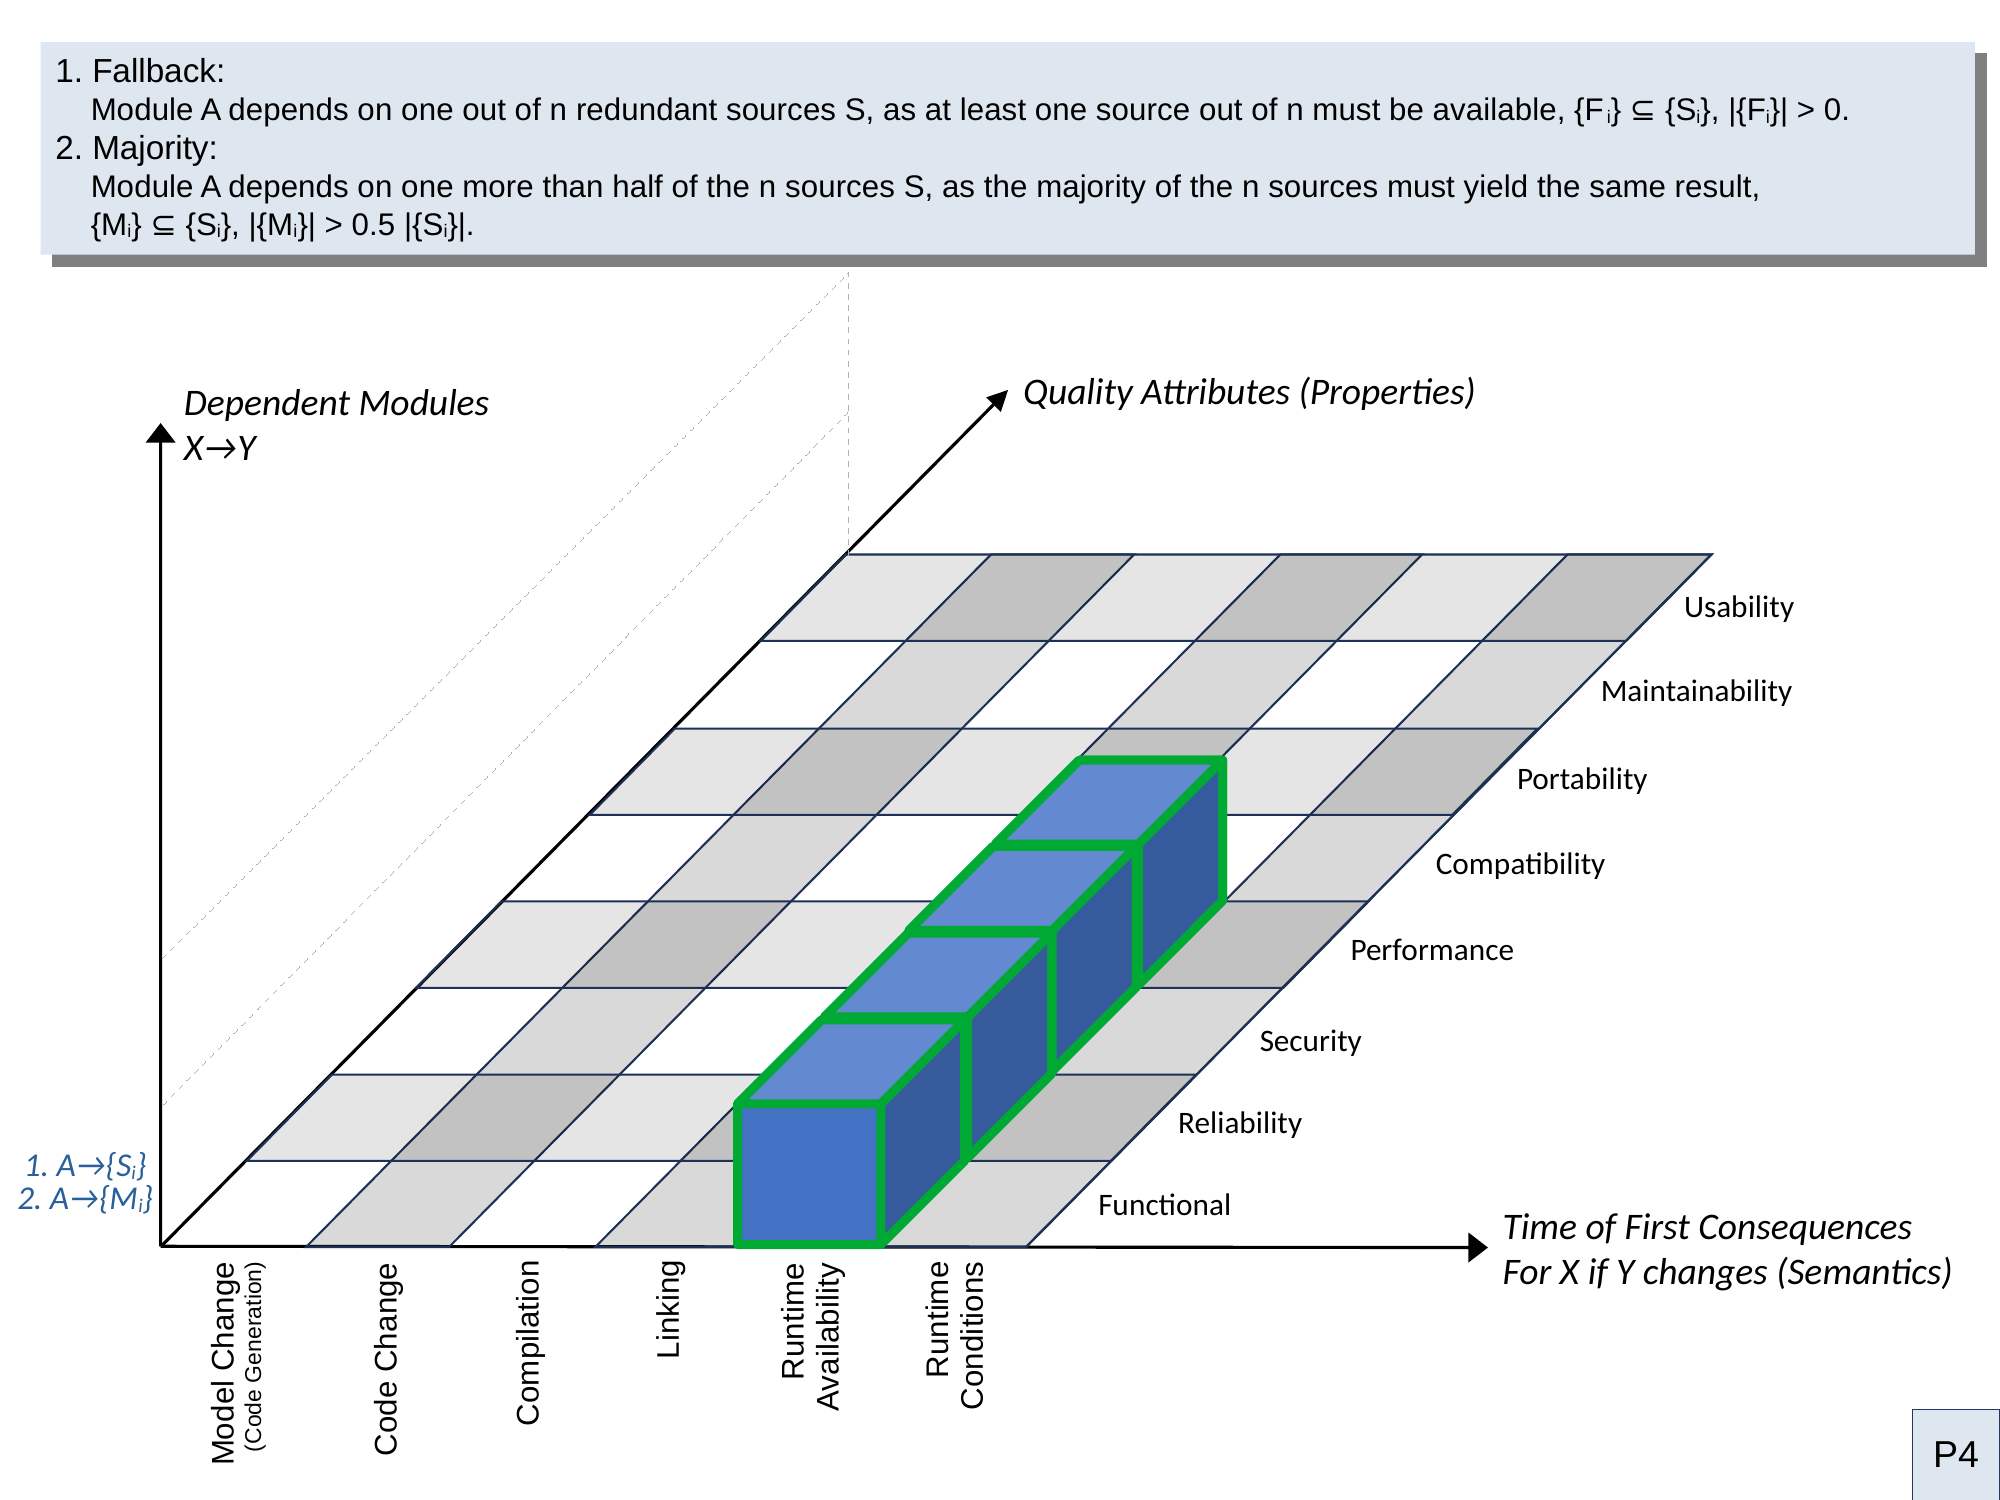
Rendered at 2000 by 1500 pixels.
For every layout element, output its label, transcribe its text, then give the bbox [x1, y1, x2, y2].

text_box Fallback: Module A depends on one out of n redundant sources S, as at least one source out of n must be available, {Fi} ⊆ {Si}, |{Fi}| > 0. Majority: Module A depends on one more than half of the n sources S, as the majority of the n sources must yield the same result, {Mi} ⊆ {Si}, |{Mi}| > 0.5 |{Si}|. [40, 42, 1975, 255]
text_box [246, 554, 1709, 1247]
text_box Model Change (Code Generation) [198, 1246, 290, 1484]
text_box Linking [643, 1247, 704, 1480]
text_box Quality Attributes (Properties) [1008, 359, 1491, 420]
text_box Performance [1328, 921, 1640, 975]
text_box Usability [1669, 578, 1820, 631]
text_box Runtime Conditions [912, 1246, 1007, 1480]
text_box Compilation [503, 1245, 560, 1480]
text_box Security [1245, 1012, 1428, 1065]
text_box Runtime Availability [768, 1248, 863, 1455]
text_box Compatibility [1420, 835, 1694, 889]
text_box 1. A→{Si} 2. A→{Mi} [0, 645, 171, 1293]
text_box Dependent Modules X→Y [160, 325, 505, 521]
text_box Portability [1502, 751, 1728, 804]
text_box P4 [1912, 1409, 2000, 1500]
text_box Code Change [361, 1247, 422, 1480]
text_box Time of First Consequences For X if Y changes (Semantics) [1487, 1195, 1969, 1300]
text_box Reliability [1163, 1094, 1359, 1147]
text_box Functional [1083, 1177, 1301, 1230]
text_box Maintainability [1585, 663, 1813, 716]
